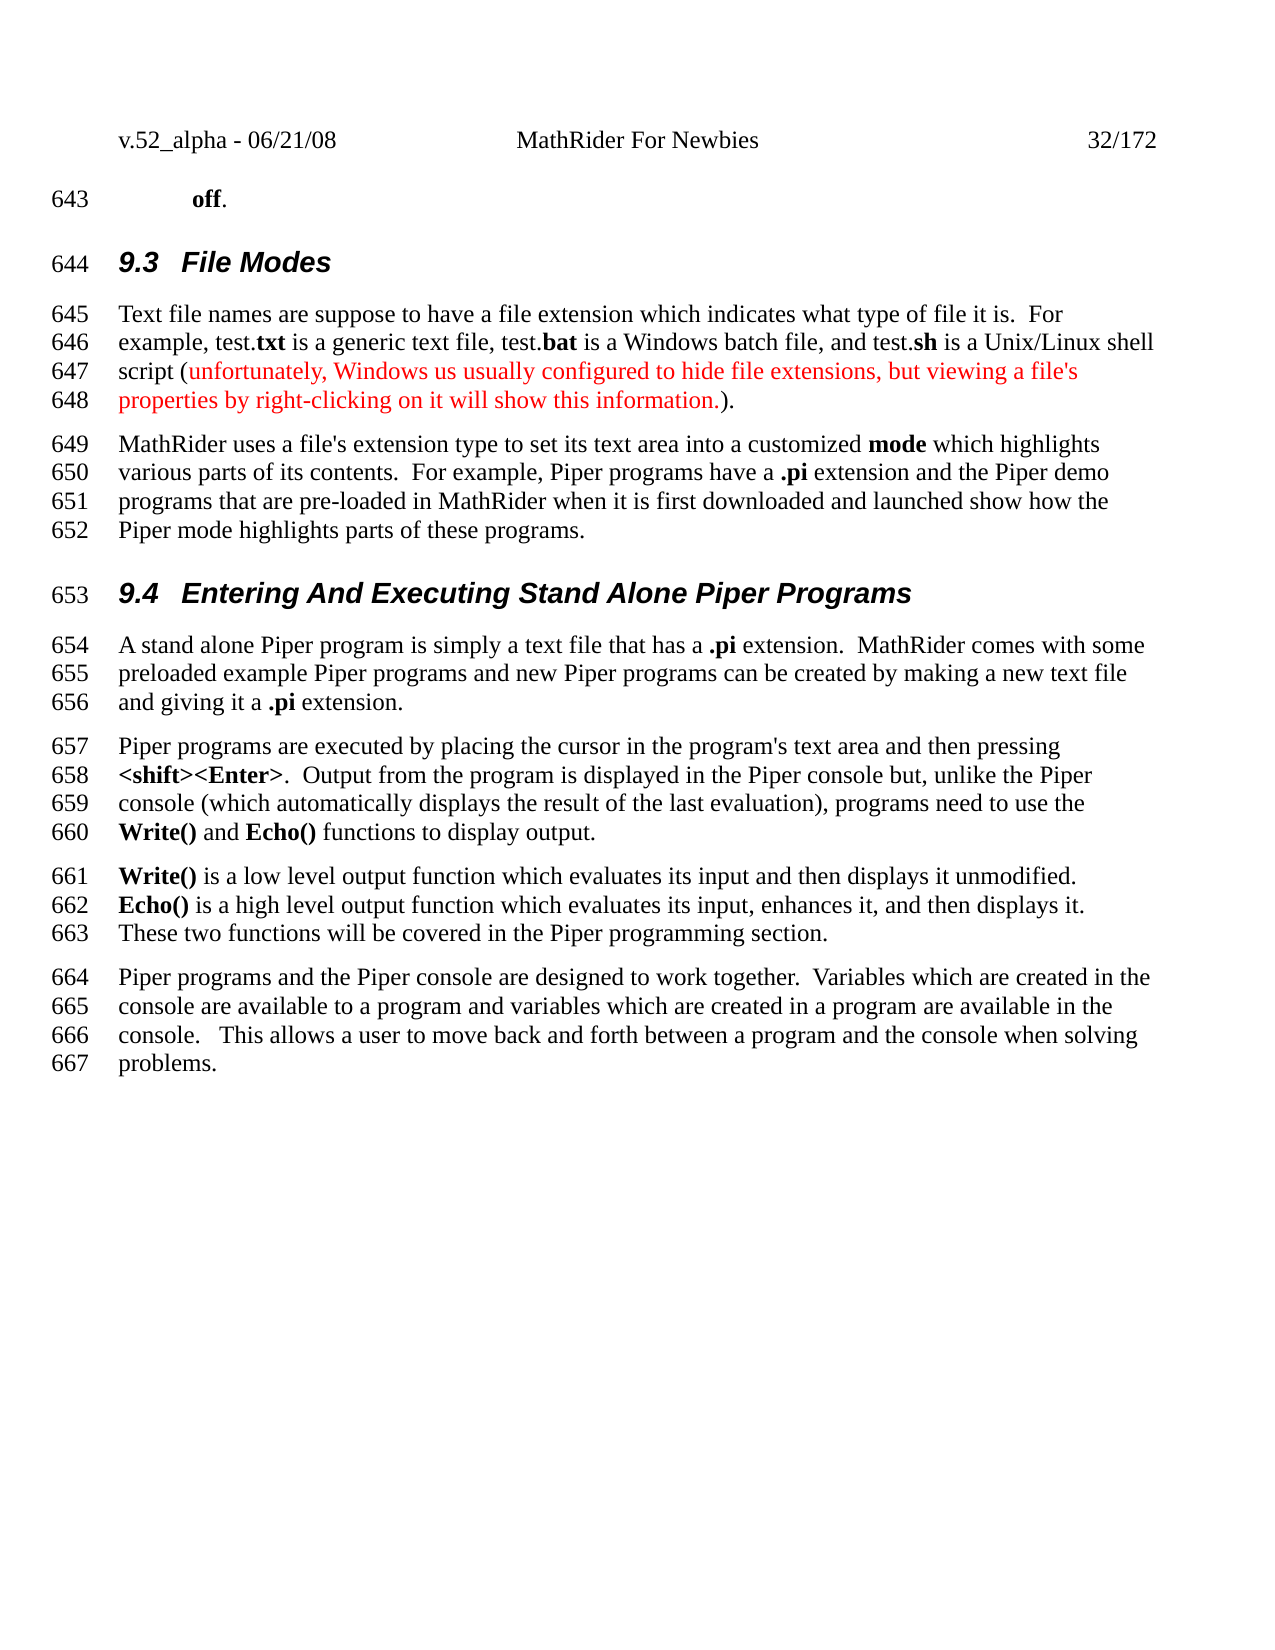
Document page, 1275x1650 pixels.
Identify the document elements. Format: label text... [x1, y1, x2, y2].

subtitle Entering And Executing Stand Alone Piper Programs [118, 576, 1157, 610]
text Piper programs are executed by placing the cursor in the program's text area and then pressing <shift><Enter>. Output from the program is displayed in the Piper console but, unlike the Piper console (which automatically displays the result of the last evaluation), programs need to use the Write() and Echo() functions to display output. [118, 731, 1157, 846]
text Write() is a low level output function which evaluates its input and then displays it unmodified. Echo() is a high level output function which evaluates its input, enhances it, and then displays it. These two functions will be covered in the Piper programming section. [118, 861, 1157, 947]
subtitle File Modes [118, 245, 1157, 279]
text Text file names are suppose to have a file extension which indicates what type of file it is. For example, test.txt is a generic text file, test.bat is a Windows batch file, and test.sh is a Unix/Linux shell script (unfortunately, Windows us usually configured to hide file extensions, but viewing a file's properties by right-clicking on it will show this information.). [118, 299, 1157, 414]
text MathRider uses a file's extension type to set its text area into a customized mode which highlights various parts of its contents. For example, Piper programs have a .pi extension and the Piper demo programs that are pre-loaded in MathRider when it is first downloaded and launched show how the Piper mode highlights parts of these programs. [118, 429, 1157, 544]
text A stand alone Piper program is simply a text file that has a .pi extension. MathRider comes with some preloaded example Piper programs and new Piper programs can be created by making a new text file and giving it a .pi extension. [118, 630, 1157, 716]
text off. [163, 184, 1157, 213]
text Piper programs and the Piper console are designed to work together. Variables which are created in the console are available to a program and variables which are created in a program are available in the console. This allows a user to move back and forth between a program and the console when solving problems. [118, 962, 1157, 1077]
